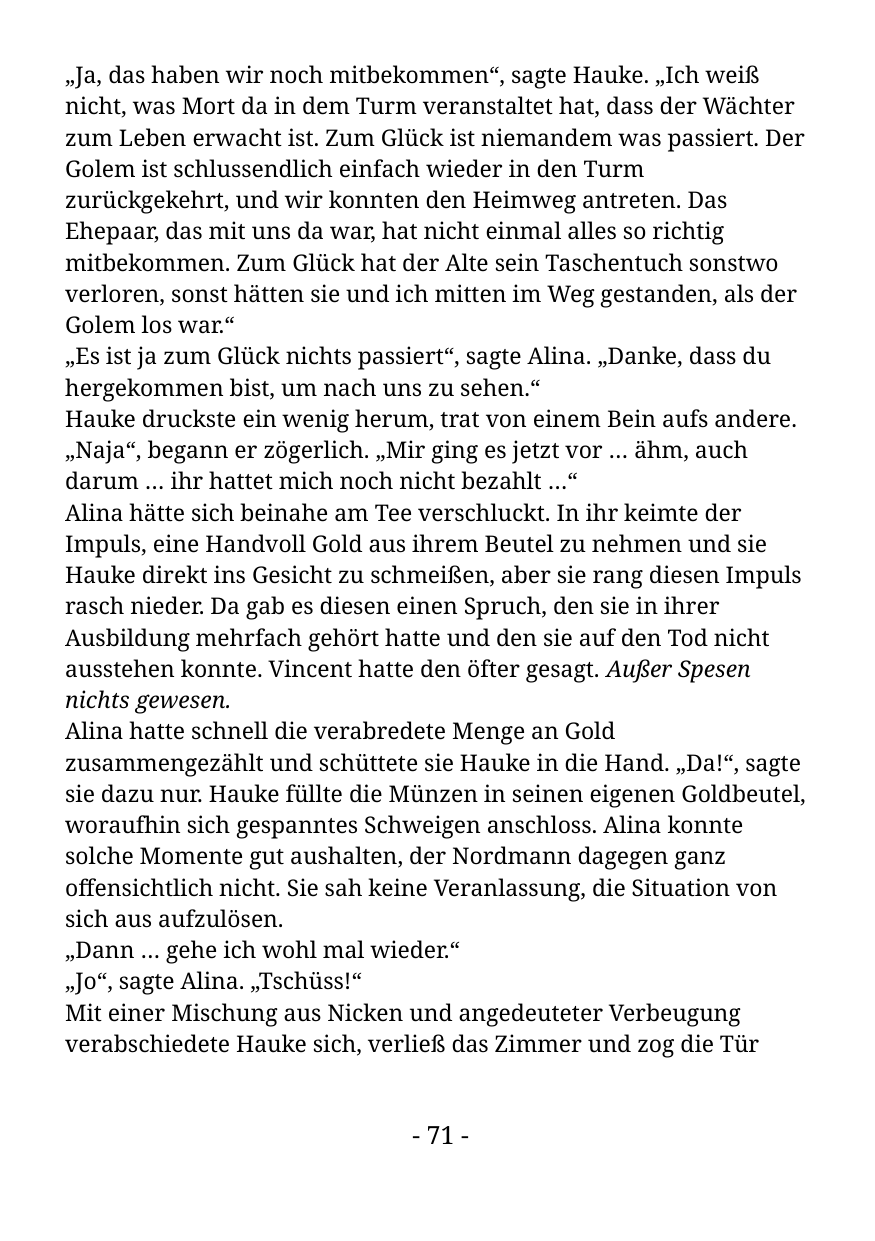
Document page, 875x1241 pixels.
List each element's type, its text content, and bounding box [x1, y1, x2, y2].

text Mit einer Mischung aus Nicken und angedeuteter Verbeugung verabschiedete Hauke sich, verließ das Zimmer und zog die Tür [65, 997, 809, 1059]
text Alina hätte sich beinahe am Tee verschluckt. In ihr keimte der Impuls, eine Handvoll Gold aus ihrem Beutel zu nehmen und sie Hauke direkt ins Gesicht zu schmeißen, aber sie rang diesen Impuls rasch nieder. Da gab es diesen einen Spruch, den sie in ihrer Ausbildung mehrfach gehört hatte und den sie auf den Tod nicht ausstehen konnte. Vincent hatte den öfter gesagt. Außer Spesen nichts gewesen. [65, 497, 809, 715]
text „Dann … gehe ich wohl mal wieder.“ [65, 934, 809, 965]
text Hauke druckste ein wenig herum, trat von einem Bein aufs andere. „Naja“, begann er zögerlich. „Mir ging es jetzt vor … ähm, auch darum … ihr hattet mich noch nicht bezahlt …“ [65, 403, 809, 497]
text „Ja, das haben wir noch mitbekommen“, sagte Hauke. „Ich weiß nicht, was Mort da in dem Turm veranstaltet hat, dass der Wächter zum Leben erwacht ist. Zum Glück ist niemandem was passiert. Der Golem ist schlussendlich einfach wieder in den Turm zurückgekehrt, und wir konnten den Heimweg antreten. Das Ehepaar, das mit uns da war, hat nicht einmal alles so richtig mitbekommen. Zum Glück hat der Alte sein Taschentuch sonstwo verloren, sonst hätten sie und ich mitten im Weg gestanden, als der Golem los war.“ [65, 59, 809, 340]
text „Es ist ja zum Glück nichts passiert“, sagte Alina. „Danke, dass du hergekommen bist, um nach uns zu sehen.“ [65, 340, 809, 403]
text „Jo“, sagte Alina. „Tschüss!“ [65, 965, 809, 997]
text Alina hatte schnell die verabredete Menge an Gold zusammengezählt und schüttete sie Hauke in die Hand. „Da!“, sagte sie dazu nur. Hauke füllte die Münzen in seinen eigenen Goldbeutel, woraufhin sich gespanntes Schweigen anschloss. Alina konnte solche Momente gut aushalten, der Nordmann dagegen ganz offensichtlich nicht. Sie sah keine Veranlassung, die Situation von sich aus aufzulösen. [65, 715, 809, 934]
